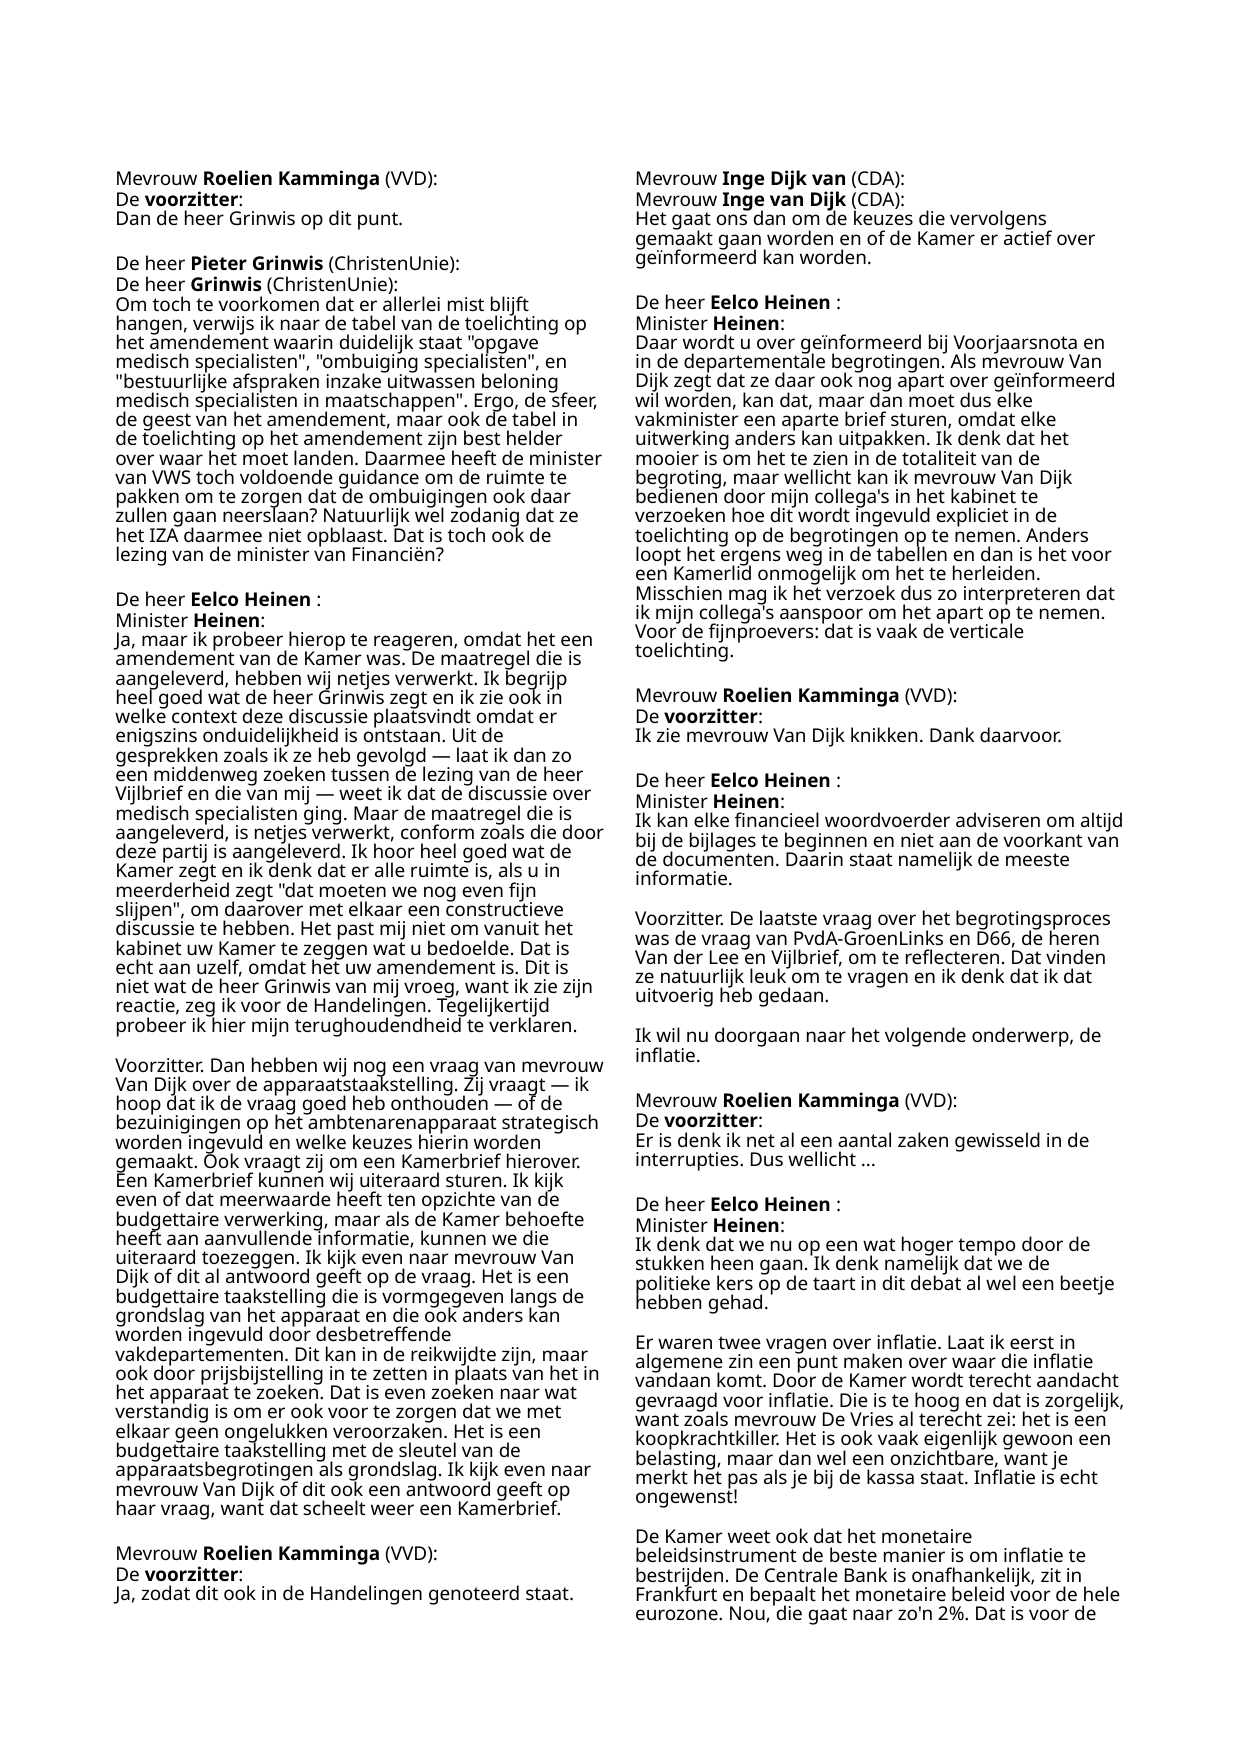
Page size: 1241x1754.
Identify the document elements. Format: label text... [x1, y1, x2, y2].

text Ik denk dat we nu op een wat hoger tempo door de stukken heen gaan. Ik denk namelijk dat we de politieke kers op de taart in dit debat al wel een beetje hebben gehad. [635, 1236, 1125, 1313]
text Ja, maar ik probeer hierop te reageren, omdat het een amendement van de Kamer was. De maatregel die is aangeleverd, hebben wij netjes verwerkt. Ik begrijp heel goed wat de heer Grinwis zegt en ik zie ook in welke context deze discussie plaatsvindt omdat er enigszins onduidelijkheid is ontstaan. Uit de gesprekken zoals ik ze heb gevolgd — laat ik dan zo een middenweg zoeken tussen de lezing van de heer Vijlbrief en die van mij — weet ik dat de discussie over medisch specialisten ging. Maar de maatregel die is aangeleverd, is netjes verwerkt, conform zoals die door deze partij is aangeleverd. Ik hoor heel goed wat de Kamer zegt en ik denk dat er alle ruimte is, als u in meerderheid zegt "dat moeten we nog even fijn slijpen", om daarover met elkaar een constructieve discussie te hebben. Het past mij niet om vanuit het kabinet uw Kamer te zeggen wat u bedoelde. Dat is echt aan uzelf, omdat het uw amendement is. Dit is niet wat de heer Grinwis van mij vroeg, want ik zie zijn reactie, zeg ik voor de Handelingen. Tegelijkertijd probeer ik hier mijn terughoudendheid te verklaren. [115, 631, 605, 1036]
text Voorzitter. Dan hebben wij nog een vraag van mevrouw Van Dijk over de apparaatstaakstelling. Zij vraagt — ik hoop dat ik de vraag goed heb onthouden — of de bezuinigingen op het ambtenarenapparaat strategisch worden ingevuld en welke keuzes hierin worden gemaakt. Ook vraagt zij om een Kamerbrief hierover. Een Kamerbrief kunnen wij uiteraard sturen. Ik kijk even of dat meerwaarde heeft ten opzichte van de budgettaire verwerking, maar als de Kamer behoefte heeft aan aanvullende informatie, kunnen we die uiteraard toezeggen. Ik kijk even naar mevrouw Van Dijk of dit al antwoord geeft op de vraag. Het is een budgettaire taakstelling die is vormgegeven langs de grondslag van het apparaat en die ook anders kan worden ingevuld door desbetreffende vakdepartementen. Dit kan in de reikwijdte zijn, maar ook door prijsbijstelling in te zetten in plaats van het in het apparaat te zoeken. Dat is even zoeken naar wat verstandig is om er ook voor te zorgen dat we met elkaar geen ongelukken veroorzaken. Het is een budgettaire taakstelling met de sleutel van de apparaatsbegrotingen als grondslag. Ik kijk even naar mevrouw Van Dijk of dit ook een antwoord geeft op haar vraag, want dat scheelt weer een Kamerbrief. [115, 1057, 605, 1519]
text De voorzitter: [115, 191, 605, 210]
text Mevrouw Roelien Kamminga (VVD): [635, 1087, 1125, 1112]
text Ja, zodat dit ook in de Handelingen genoteerd staat. [115, 1585, 605, 1604]
text De heer Pieter Grinwis (ChristenUnie): [115, 251, 605, 276]
text Ik zie mevrouw Van Dijk knikken. Dank daarvoor. [635, 727, 1125, 747]
text De voorzitter: [635, 708, 1125, 727]
text Minister Heinen: [635, 1217, 1125, 1236]
text Er waren twee vragen over inflatie. Laat ik eerst in algemene zin een punt maken over waar die inflatie vandaan komt. Door de Kamer wordt terecht aandacht gevraagd voor inflatie. Die is te hoog en dat is zorgelijk, want zoals mevrouw De Vries al terecht zei: het is een koopkrachtkiller. Het is ook vaak eigenlijk gewoon een belasting, maar dan wel een onzichtbare, want je merkt het pas als je bij de kassa staat. Inflatie is echt ongewenst! [635, 1334, 1125, 1507]
text Minister Heinen: [115, 612, 605, 631]
text Er is denk ik net al een aantal zaken gewisseld in de interrupties. Dus wellicht ... [635, 1132, 1125, 1170]
text Mevrouw Roelien Kamminga (VVD): [115, 1540, 605, 1566]
text De heer Grinwis (ChristenUnie): [115, 276, 605, 296]
text Ik kan elke financieel woordvoerder adviseren om altijd bij de bijlages te beginnen en niet aan de voorkant van de documenten. Daarin staat namelijk de meeste informatie. [635, 812, 1125, 889]
text De heer Eelco Heinen : [115, 586, 605, 612]
text De heer Eelco Heinen : [635, 289, 1125, 315]
text De heer Eelco Heinen : [635, 767, 1125, 793]
text Mevrouw Roelien Kamminga (VVD): [635, 682, 1125, 708]
text Minister Heinen: [635, 315, 1125, 334]
text Minister Heinen: [635, 793, 1125, 812]
text Mevrouw Roelien Kamminga (VVD): [115, 165, 605, 191]
text Dan de heer Grinwis op dit punt. [115, 210, 605, 230]
text De voorzitter: [635, 1112, 1125, 1132]
text Mevrouw Inge Dijk van (CDA): [635, 165, 1125, 191]
text Om toch te voorkomen dat er allerlei mist blijft hangen, verwijs ik naar de tabel van de toelichting op het amendement waarin duidelijk staat "opgave medisch specialisten", "ombuiging specialisten", en "bestuurlijke afspraken inzake uitwassen beloning medisch specialisten in maatschappen". Ergo, de sfeer, de geest van het amendement, maar ook de tabel in de toelichting op het amendement zijn best helder over waar het moet landen. Daarmee heeft de minister van VWS toch voldoende guidance om de ruimte te pakken om te zorgen dat de ombuigingen ook daar zullen gaan neerslaan? Natuurlijk wel zodanig dat ze het IZA daarmee niet opblaast. Dat is toch ook de lezing van de minister van Financiën? [115, 296, 605, 565]
text Het gaat ons dan om de keuzes die vervolgens gemaakt gaan worden en of de Kamer er actief over geïnformeerd kan worden. [635, 210, 1125, 268]
text De voorzitter: [115, 1566, 605, 1585]
text Voorzitter. De laatste vraag over het begrotingsproces was de vraag van PvdA-GroenLinks en D66, de heren Van der Lee en Vijlbrief, om te reflecteren. Dat vinden ze natuurlijk leuk om te vragen en ik denk dat ik dat uitvoerig heb gedaan. [635, 910, 1125, 1007]
text Mevrouw Inge van Dijk (CDA): [635, 191, 1125, 210]
text Daar wordt u over geïnformeerd bij Voorjaarsnota en in de departementale begrotingen. Als mevrouw Van Dijk zegt dat ze daar ook nog apart over geïnformeerd wil worden, kan dat, maar dan moet dus elke vakminister een aparte brief sturen, omdat elke uitwerking anders kan uitpakken. Ik denk dat het mooier is om het te zien in de totaliteit van de begroting, maar wellicht kan ik mevrouw Van Dijk bedienen door mijn collega's in het kabinet te verzoeken hoe dit wordt ingevuld expliciet in de toelichting op de begrotingen op te nemen. Anders loopt het ergens weg in de tabellen en dan is het voor een Kamerlid onmogelijk om het te herleiden. Misschien mag ik het verzoek dus zo interpreteren dat ik mijn collega's aanspoor om het apart op te nemen. Voor de fijnproevers: dat is vaak de verticale toelichting. [635, 334, 1125, 662]
text De heer Eelco Heinen : [635, 1191, 1125, 1217]
text Ik wil nu doorgaan naar het volgende onderwerp, de inflatie. [635, 1027, 1125, 1066]
text De Kamer weet ook dat het monetaire beleidsinstrument de beste manier is om inflatie te bestrijden. De Centrale Bank is onafhankelijk, zit in Frankfurt en bepaalt het monetaire beleid voor de hele eurozone. Nou, die gaat naar zo'n 2%. Dat is voor de [635, 1528, 1125, 1624]
